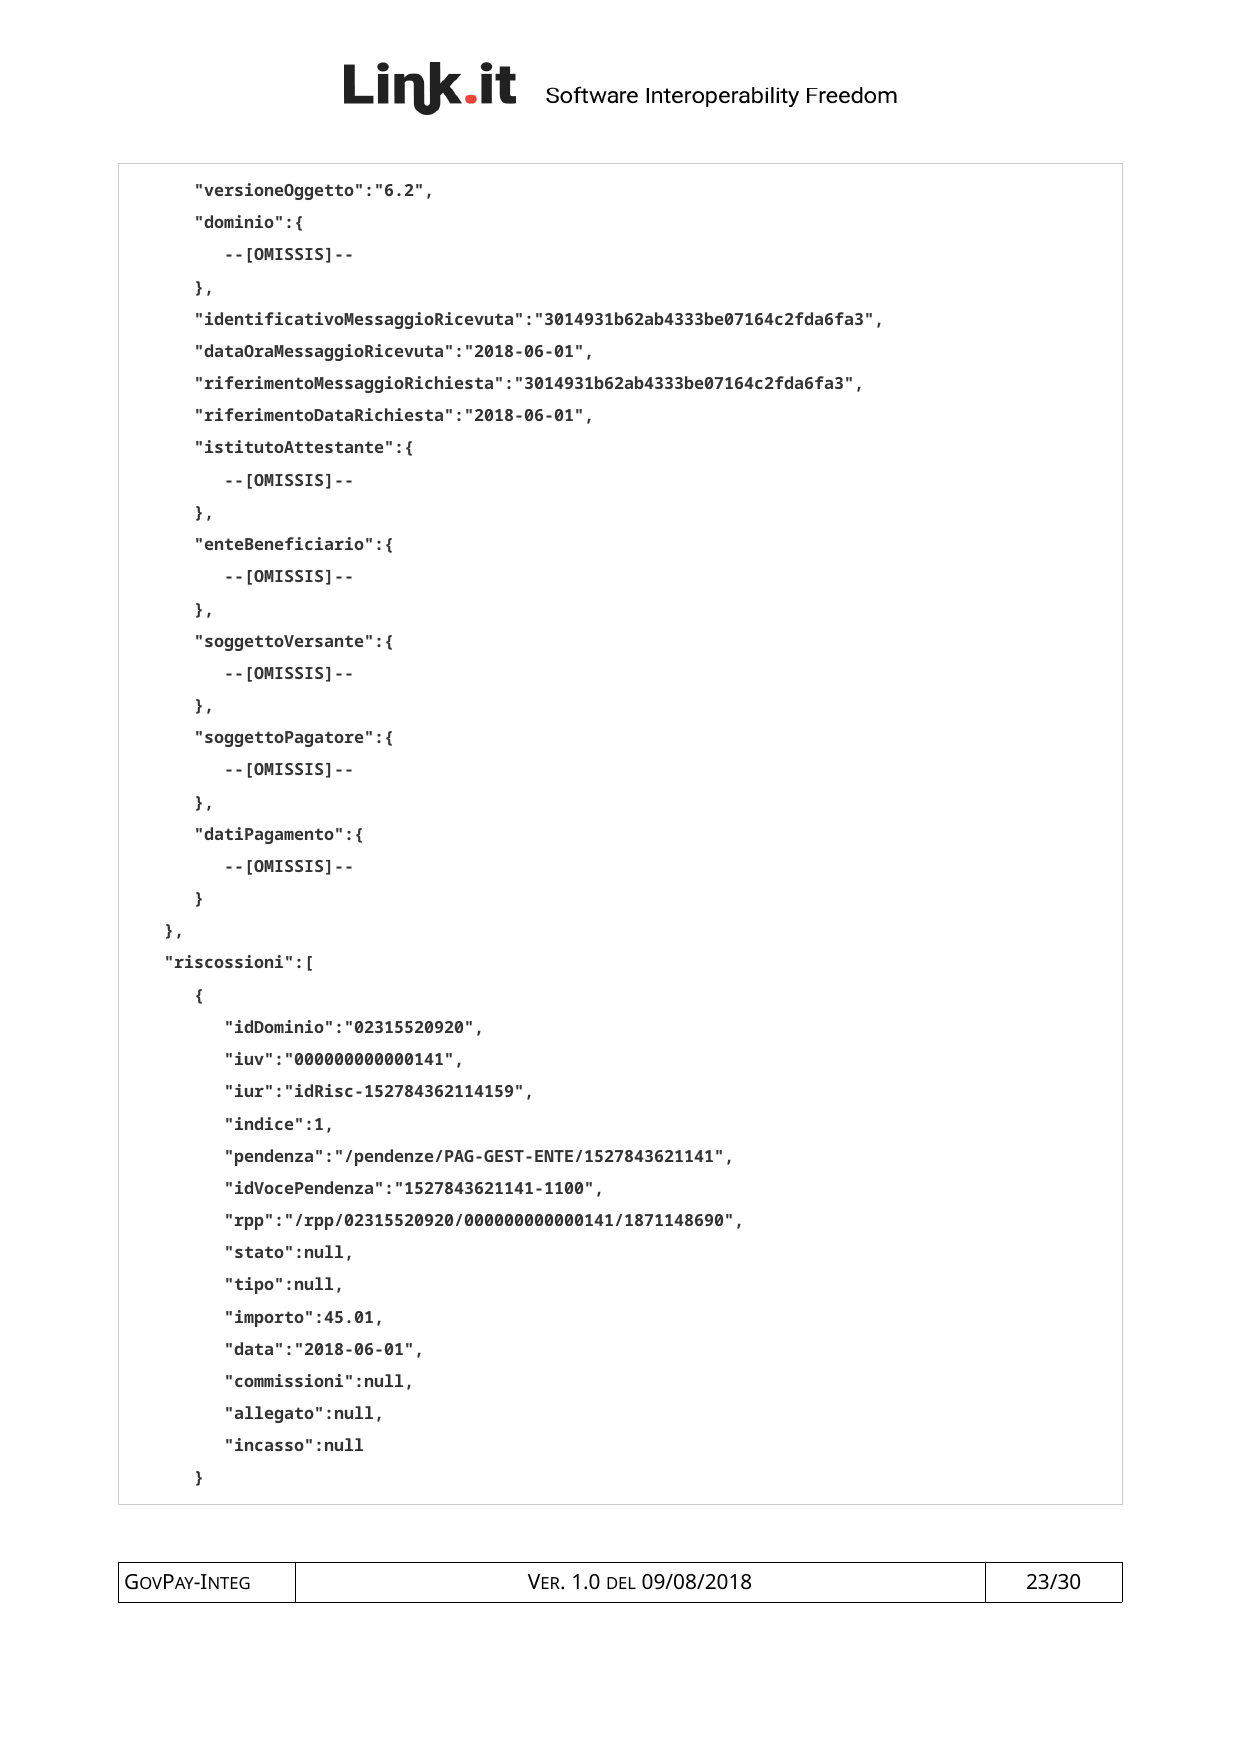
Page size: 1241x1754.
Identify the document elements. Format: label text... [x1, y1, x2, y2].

text "idDominio":"02315520920", [119, 1000, 1122, 1032]
text }, [119, 485, 1122, 517]
text "data":"2018-06-01", [119, 1322, 1122, 1354]
text --[OMISSIS]-- [119, 839, 1122, 871]
text "soggettoPagatore":{ [119, 710, 1122, 742]
text "rpp":"/rpp/02315520920/000000000000141/1871148690", [119, 1193, 1122, 1225]
text "pendenza":"/pendenze/PAG-GEST-ENTE/1527843621141", [119, 1128, 1122, 1161]
text "commissioni":null, [119, 1354, 1122, 1386]
text }, [119, 774, 1122, 807]
text "allegato":null, [119, 1386, 1122, 1418]
text "identificativoMessaggioRicevuta":"3014931b62ab4333be07164c2fda6fa3", [119, 292, 1122, 324]
text "istitutoAttestante":{ [119, 420, 1122, 453]
text --[OMISSIS]-- [119, 742, 1122, 774]
text "dataOraMessaggioRicevuta":"2018-06-01", [119, 324, 1122, 356]
text "tipo":null, [119, 1257, 1122, 1289]
text "riferimentoDataRichiesta":"2018-06-01", [119, 388, 1122, 420]
text "dominio":{ [119, 195, 1122, 227]
text } [119, 871, 1122, 903]
text }, [119, 259, 1122, 292]
text "enteBeneficiario":{ [119, 517, 1122, 549]
text }, [119, 581, 1122, 613]
text "importo":45.01, [119, 1289, 1122, 1322]
text }, [119, 678, 1122, 710]
text "indice":1, [119, 1096, 1122, 1128]
text "soggettoVersante":{ [119, 613, 1122, 646]
text } [119, 1450, 1122, 1504]
text --[OMISSIS]-- [119, 646, 1122, 678]
text { [119, 968, 1122, 1000]
text "datiPagamento":{ [119, 807, 1122, 839]
text "riferimentoMessaggioRichiesta":"3014931b62ab4333be07164c2fda6fa3", [119, 356, 1122, 388]
text "iur":"idRisc-152784362114159", [119, 1064, 1122, 1096]
text "iuv":"000000000000141", [119, 1032, 1122, 1064]
text --[OMISSIS]-- [119, 227, 1122, 259]
text "incasso":null [119, 1418, 1122, 1450]
text "versioneOggetto":"6.2", [119, 164, 1122, 195]
text "idVocePendenza":"1527843621141-1100", [119, 1161, 1122, 1193]
text --[OMISSIS]-- [119, 549, 1122, 581]
text "riscossioni":[ [119, 935, 1122, 968]
text "stato":null, [119, 1225, 1122, 1257]
text }, [119, 903, 1122, 935]
picture [269, 43, 971, 118]
text --[OMISSIS]-- [119, 453, 1122, 485]
